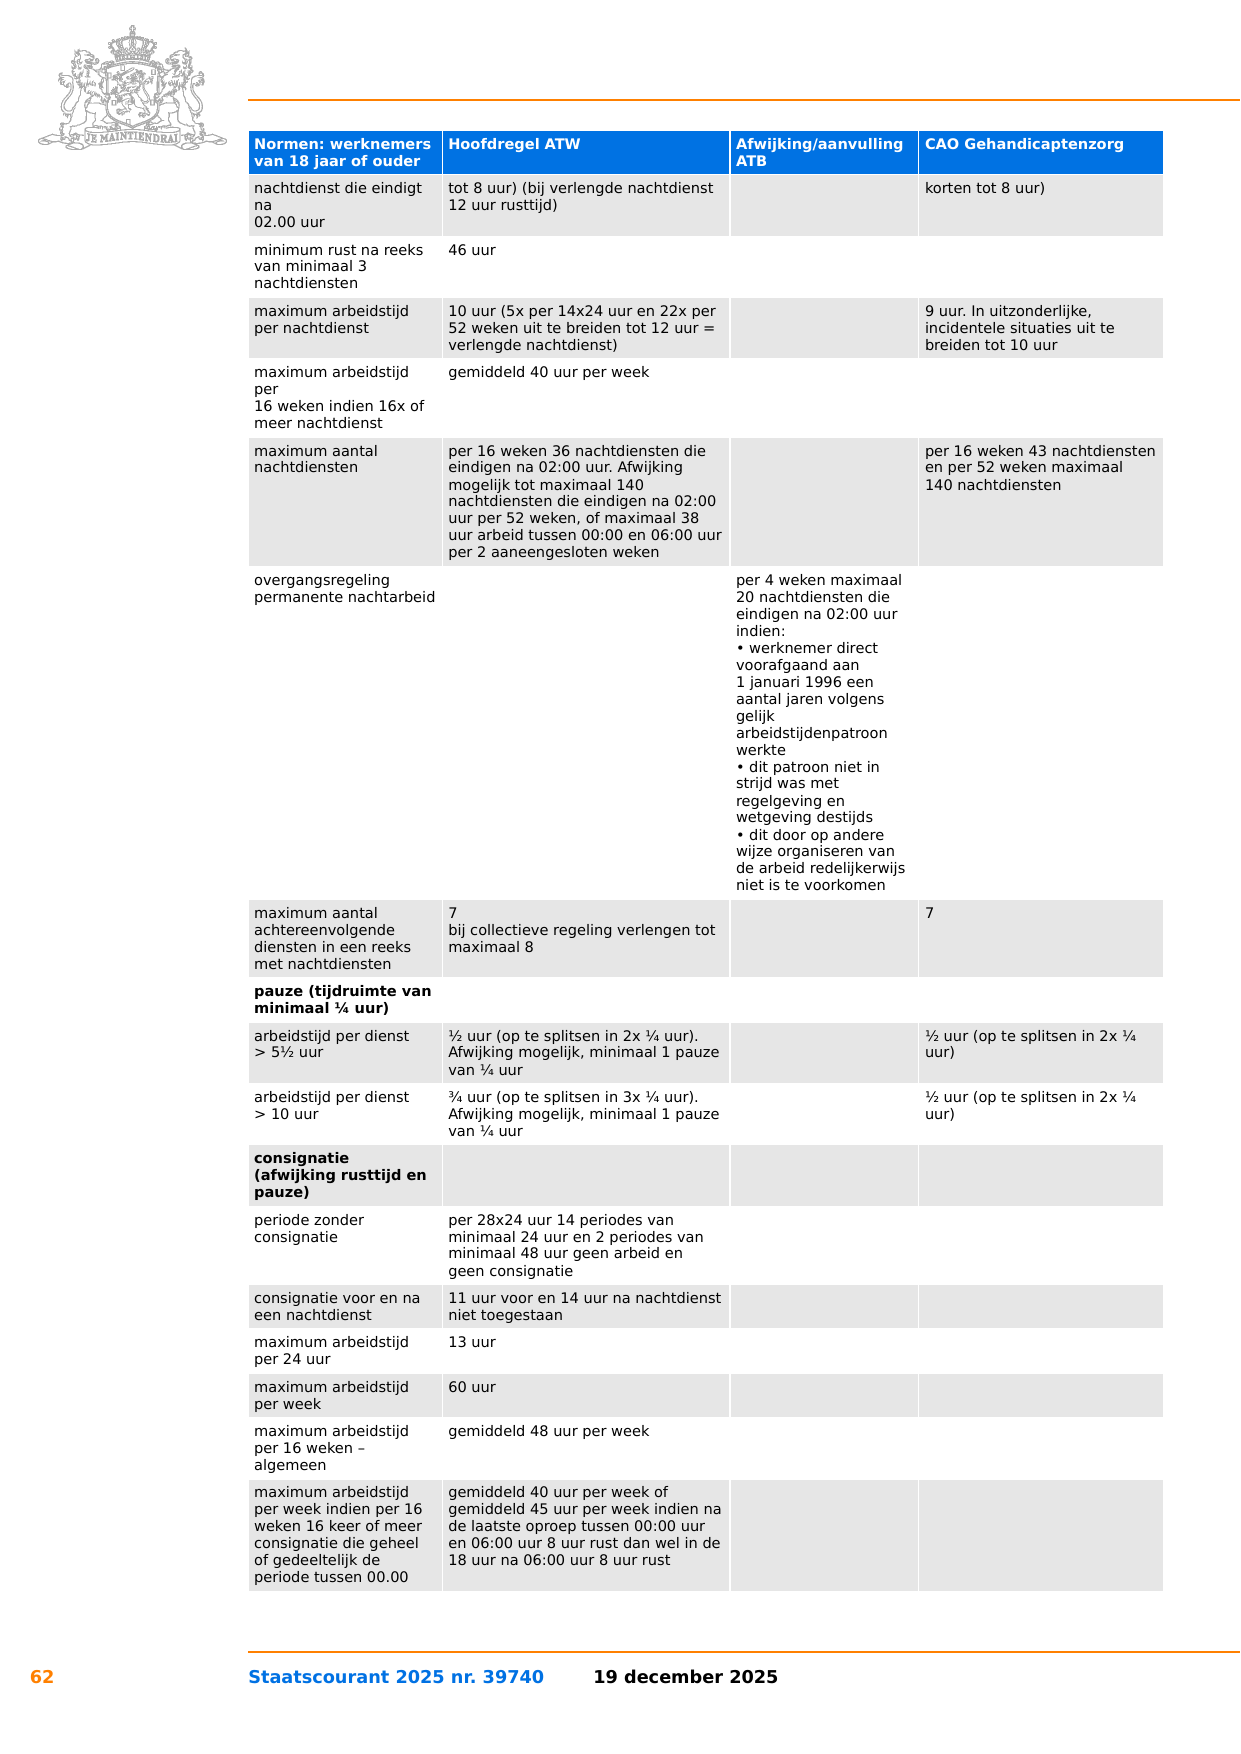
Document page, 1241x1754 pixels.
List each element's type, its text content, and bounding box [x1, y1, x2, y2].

table_cell 60 uur [443, 1374, 729, 1417]
table_cell [443, 978, 729, 1022]
table_cell [731, 900, 918, 977]
table_cell consignatie voor en na een nachtdienst [249, 1285, 442, 1328]
table_cell gemiddeld 48 uur per week [443, 1418, 729, 1478]
table_cell [731, 1084, 918, 1144]
table_cell ½ uur (op te splitsen in 2x ¼ uur) [919, 1023, 1163, 1083]
table_cell [919, 237, 1163, 297]
table_cell minimum rust na reeks van minimaal 3 nachtdiensten [249, 237, 442, 297]
table_cell 11 uur voor en 14 uur na nachtdienst niet toegestaan [443, 1285, 729, 1328]
table_cell nachtdienst die eindigt na 02.00 uur [249, 175, 442, 236]
table_cell [731, 1418, 918, 1478]
table_cell [731, 298, 918, 358]
table_cell 13 uur [443, 1330, 729, 1373]
table_cell [919, 978, 1163, 1022]
table_cell [731, 1330, 918, 1373]
table_cell [731, 175, 918, 236]
table_cell arbeidstijd per dienst > 5½ uur [249, 1023, 442, 1083]
table_cell 7 [919, 900, 1163, 977]
table_header Hoofdregel ATW [443, 131, 729, 174]
table_header CAO Gehandicaptenzorg [919, 131, 1163, 174]
table_cell [731, 359, 918, 437]
table_cell maximum aantal nachtdiensten [249, 438, 442, 566]
table_cell [731, 1374, 918, 1417]
table_cell [731, 1023, 918, 1083]
table_cell ½ uur (op te splitsen in 2x ¼ uur) [919, 1084, 1163, 1144]
table_cell [919, 1374, 1163, 1417]
table_cell maximum arbeidstijd per 16 weken indien 16x of meer nachtdienst [249, 359, 442, 437]
table_cell [919, 1330, 1163, 1373]
table_cell [919, 567, 1163, 899]
table_header Afwijking/aanvulling ATB [731, 131, 918, 174]
picture [38, 25, 227, 150]
table_cell maximum arbeidstijd per 24 uur [249, 1330, 442, 1373]
table_cell maximum arbeidstijd per 16 weken – algemeen [249, 1418, 442, 1478]
table_cell [919, 1207, 1163, 1284]
table_cell [919, 1145, 1163, 1206]
table_cell [443, 567, 729, 899]
table_cell 46 uur [443, 237, 729, 297]
table_cell [443, 1145, 729, 1206]
table_cell [731, 1285, 918, 1328]
table_cell [919, 1285, 1163, 1328]
table_cell [731, 1207, 918, 1284]
table_cell maximum arbeidstijd per nachtdienst [249, 298, 442, 358]
table_cell periode zonder consignatie [249, 1207, 442, 1284]
table_cell gemiddeld 40 uur per week [443, 359, 729, 437]
table_cell 7 bij collectieve regeling verlengen tot maximaal 8 [443, 900, 729, 977]
table_cell maximum aantal achtereenvolgende diensten in een reeks met nachtdiensten [249, 900, 442, 977]
table_cell tot 8 uur) (bij verlengde nachtdienst 12 uur rusttijd) [443, 175, 729, 236]
table_cell arbeidstijd per dienst > 10 uur [249, 1084, 442, 1144]
table_cell 9 uur. In uitzonderlijke, incidentele situaties uit te breiden tot 10 uur [919, 298, 1163, 358]
table_cell [731, 978, 918, 1022]
table_cell [919, 1480, 1163, 1591]
table_cell [731, 1480, 918, 1591]
table_cell overgangsregeling permanente nachtarbeid [249, 567, 442, 899]
table_cell maximum arbeidstijd per week [249, 1374, 442, 1417]
table_cell ¾ uur (op te splitsen in 3x ¼ uur). Afwijking mogelijk, minimaal 1 pauze van ¼ uur [443, 1084, 729, 1144]
table_cell maximum arbeidstijd per week indien per 16 weken 16 keer of meer consignatie die geheel of gedeeltelijk de periode tussen 00.00 [249, 1480, 442, 1591]
table_header Normen: werknemers van 18 jaar of ouder [249, 131, 442, 174]
table_cell 10 uur (5x per 14x24 uur en 22x per 52 weken uit te breiden tot 12 uur = verlengde nachtdienst) [443, 298, 729, 358]
table_cell korten tot 8 uur) [919, 175, 1163, 236]
table_cell [731, 1145, 918, 1206]
table_cell per 16 weken 43 nachtdiensten en per 52 weken maximaal 140 nachtdiensten [919, 438, 1163, 566]
table_cell per 16 weken 36 nachtdiensten die eindigen na 02:00 uur. Afwijking mogelijk tot maximaal 140 nachtdiensten die eindigen na 02:00 uur per 52 weken, of maximaal 38 uur arbeid tussen 00:00 en 06:00 uur per 2 aaneengesloten weken [443, 438, 729, 566]
table_cell ½ uur (op te splitsen in 2x ¼ uur). Afwijking mogelijk, minimaal 1 pauze van ¼ uur [443, 1023, 729, 1083]
table_cell per 4 weken maximaal 20 nachtdiensten die eindigen na 02:00 uur indien: • werknemer direct voorafgaand aan 1 januari 1996 een aantal jaren volgens gelijk arbeidstijdenpatroon werkte • dit patroon niet in strijd was met regelgeving en wetgeving destijds • dit door op andere wijze organiseren van de arbeid redelijkerwijs niet is te voorkomen [731, 567, 918, 899]
table_cell consignatie (afwijking rusttijd en pauze) [249, 1145, 442, 1206]
table_cell [731, 438, 918, 566]
table_cell per 28x24 uur 14 periodes van minimaal 24 uur en 2 periodes van minimaal 48 uur geen arbeid en geen consignatie [443, 1207, 729, 1284]
table_cell gemiddeld 40 uur per week of gemiddeld 45 uur per week indien na de laatste oproep tussen 00:00 uur en 06:00 uur 8 uur rust dan wel in de 18 uur na 06:00 uur 8 uur rust [443, 1480, 729, 1591]
table_cell [919, 359, 1163, 437]
table_cell [919, 1418, 1163, 1478]
table_cell [731, 237, 918, 297]
table_cell pauze (tijdruimte van minimaal ¼ uur) [249, 978, 442, 1022]
